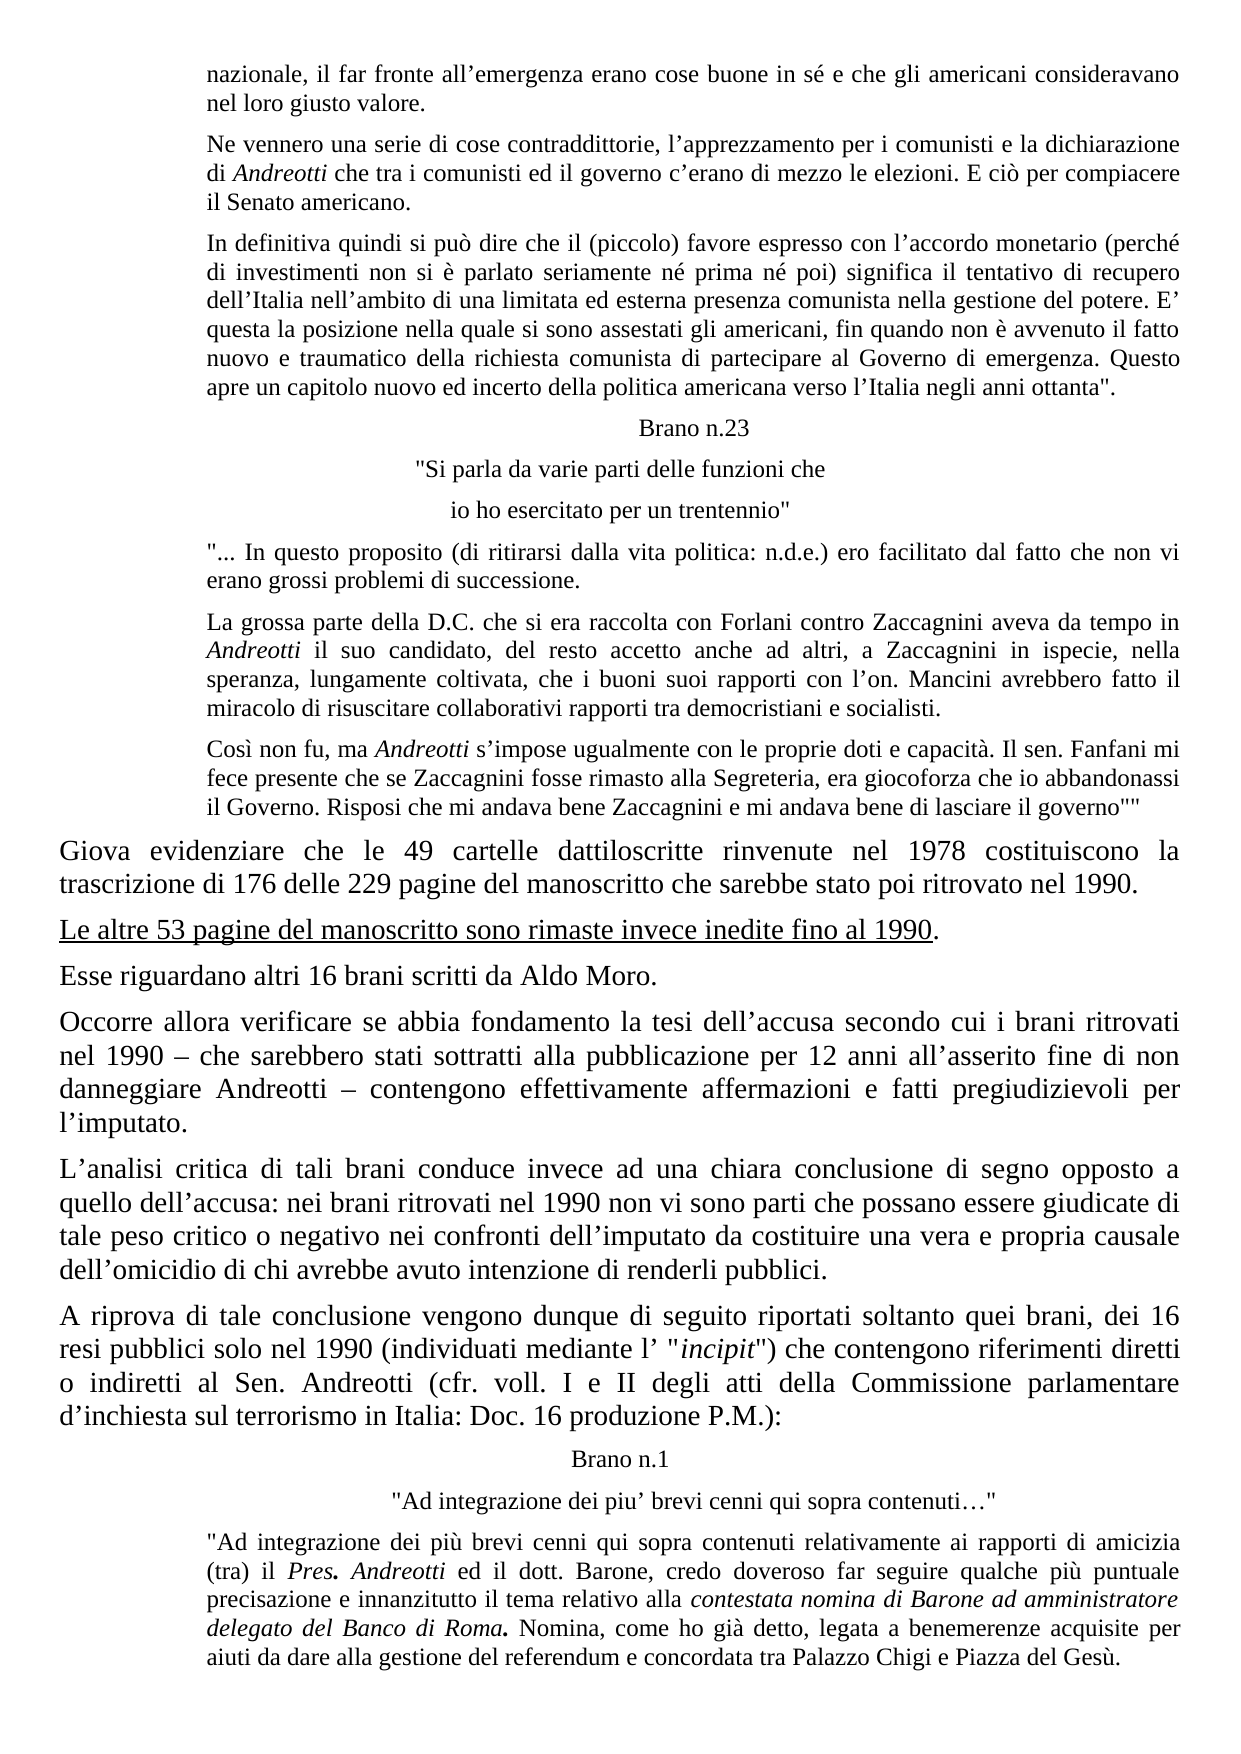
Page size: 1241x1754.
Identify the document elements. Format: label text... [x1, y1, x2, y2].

text Ne vennero una serie di cose contraddittorie, l’apprezzamento per i comunisti e la dichiarazione di Andreotti che tra i comunisti ed il governo c’erano di mezzo le elezioni. E ciò per compiacere il Senato americano. [206, 129, 1181, 215]
text A riprova di tale conclusione vengono dunque di seguito riportati soltanto quei brani, dei 16 resi pubblici solo nel 1990 (individuati mediante l’ "incipit") che contengono riferimenti diretti o indiretti al Sen. Andreotti (cfr. voll. I e II degli atti della Commissione parlamentare d’inchiesta sul terrorismo in Italia: Doc. 16 produzione P.M.): [59, 1298, 1181, 1432]
text nazionale, il far fronte all’emergenza erano cose buone in sé e che gli americani consideravano nel loro giusto valore. [206, 59, 1181, 117]
text "Ad integrazione dei più brevi cenni qui sopra contenuti relativamente ai rapporti di amicizia (tra) il Pres. Andreotti ed il dott. Barone, credo doveroso far seguire qualche più puntuale precisazione e innanzitutto il tema relativo alla contestata nomina di Barone ad amministratore delegato del Banco di Roma. Nomina, come ho già detto, legata a benemerenze acquisite per aiuti da dare alla gestione del referendum e concordata tra Palazzo Chigi e Piazza del Gesù. [206, 1527, 1181, 1671]
text Occorre allora verificare se abbia fondamento la tesi dell’accusa secondo cui i brani ritrovati nel 1990 – che sarebbero stati sottratti alla pubblicazione per 12 anni all’asserito fine di non danneggiare Andreotti – contengono effettivamente affermazioni e fatti pregiudizievoli per l’imputato. [59, 1004, 1181, 1139]
text L’analisi critica di tali brani conduce invece ad una chiara conclusione di segno opposto a quello dell’accusa: nei brani ritrovati nel 1990 non vi sono parti che possano essere giudicate di tale peso critico o negativo nei confronti dell’imputato da costituire una vera e propria causale dell’omicidio di chi avrebbe avuto intenzione di renderli pubblici. [59, 1151, 1181, 1285]
text La grossa parte della D.C. che si era raccolta con Forlani contro Zaccagnini aveva da tempo in Andreotti il suo candidato, del resto accetto anche ad altri, a Zaccagnini in ispecie, nella speranza, lungamente coltivata, che i buoni suoi rapporti con l’on. Mancini avrebbero fatto il miracolo di risuscitare collaborativi rapporti tra democristiani e socialisti. [206, 607, 1181, 722]
text Brano n.23 [206, 413, 1181, 442]
text Giova evidenziare che le 49 cartelle dattiloscritte rinvenute nel 1978 costituiscono la trascrizione di 176 delle 229 pagine del manoscritto che sarebbe stato poi ritrovato nel 1990. [59, 833, 1181, 900]
text "Ad integrazione dei piu’ brevi cenni qui sopra contenuti…" [206, 1486, 1181, 1514]
text "Si parla da varie parti delle funzioni che [59, 454, 1181, 483]
text Brano n.1 [59, 1444, 1181, 1473]
text Esse riguardano altri 16 brani scritti da Aldo Moro. [59, 958, 1181, 992]
text In definitiva quindi si può dire che il (piccolo) favore espresso con l’accordo monetario (perché di investimenti non si è parlato seriamente né prima né poi) significa il tentativo di recupero dell’Italia nell’ambito di una limitata ed esterna presenza comunista nella gestione del potere. E’ questa la posizione nella quale si sono assestati gli americani, fin quando non è avvenuto il fatto nuovo e traumatico della richiesta comunista di partecipare al Governo di emergenza. Questo apre un capitolo nuovo ed incerto della politica americana verso l’Italia negli anni ottanta". [206, 228, 1181, 400]
text "... In questo proposito (di ritirarsi dalla vita politica: n.d.e.) ero facilitato dal fatto che non vi erano grossi problemi di successione. [206, 537, 1181, 594]
text Così non fu, ma Andreotti s’impose ugualmente con le proprie doti e capacità. Il sen. Fanfani mi fece presente che se Zaccagnini fosse rimasto alla Segreteria, era giocoforza che io abbandonassi il Governo. Risposi che mi andava bene Zaccagnini e mi andava bene di lasciare il governo"" [206, 734, 1181, 820]
text io ho esercitato per un trentennio" [59, 495, 1181, 524]
text Le altre 53 pagine del manoscritto sono rimaste invece inedite fino al 1990. [59, 912, 1181, 946]
